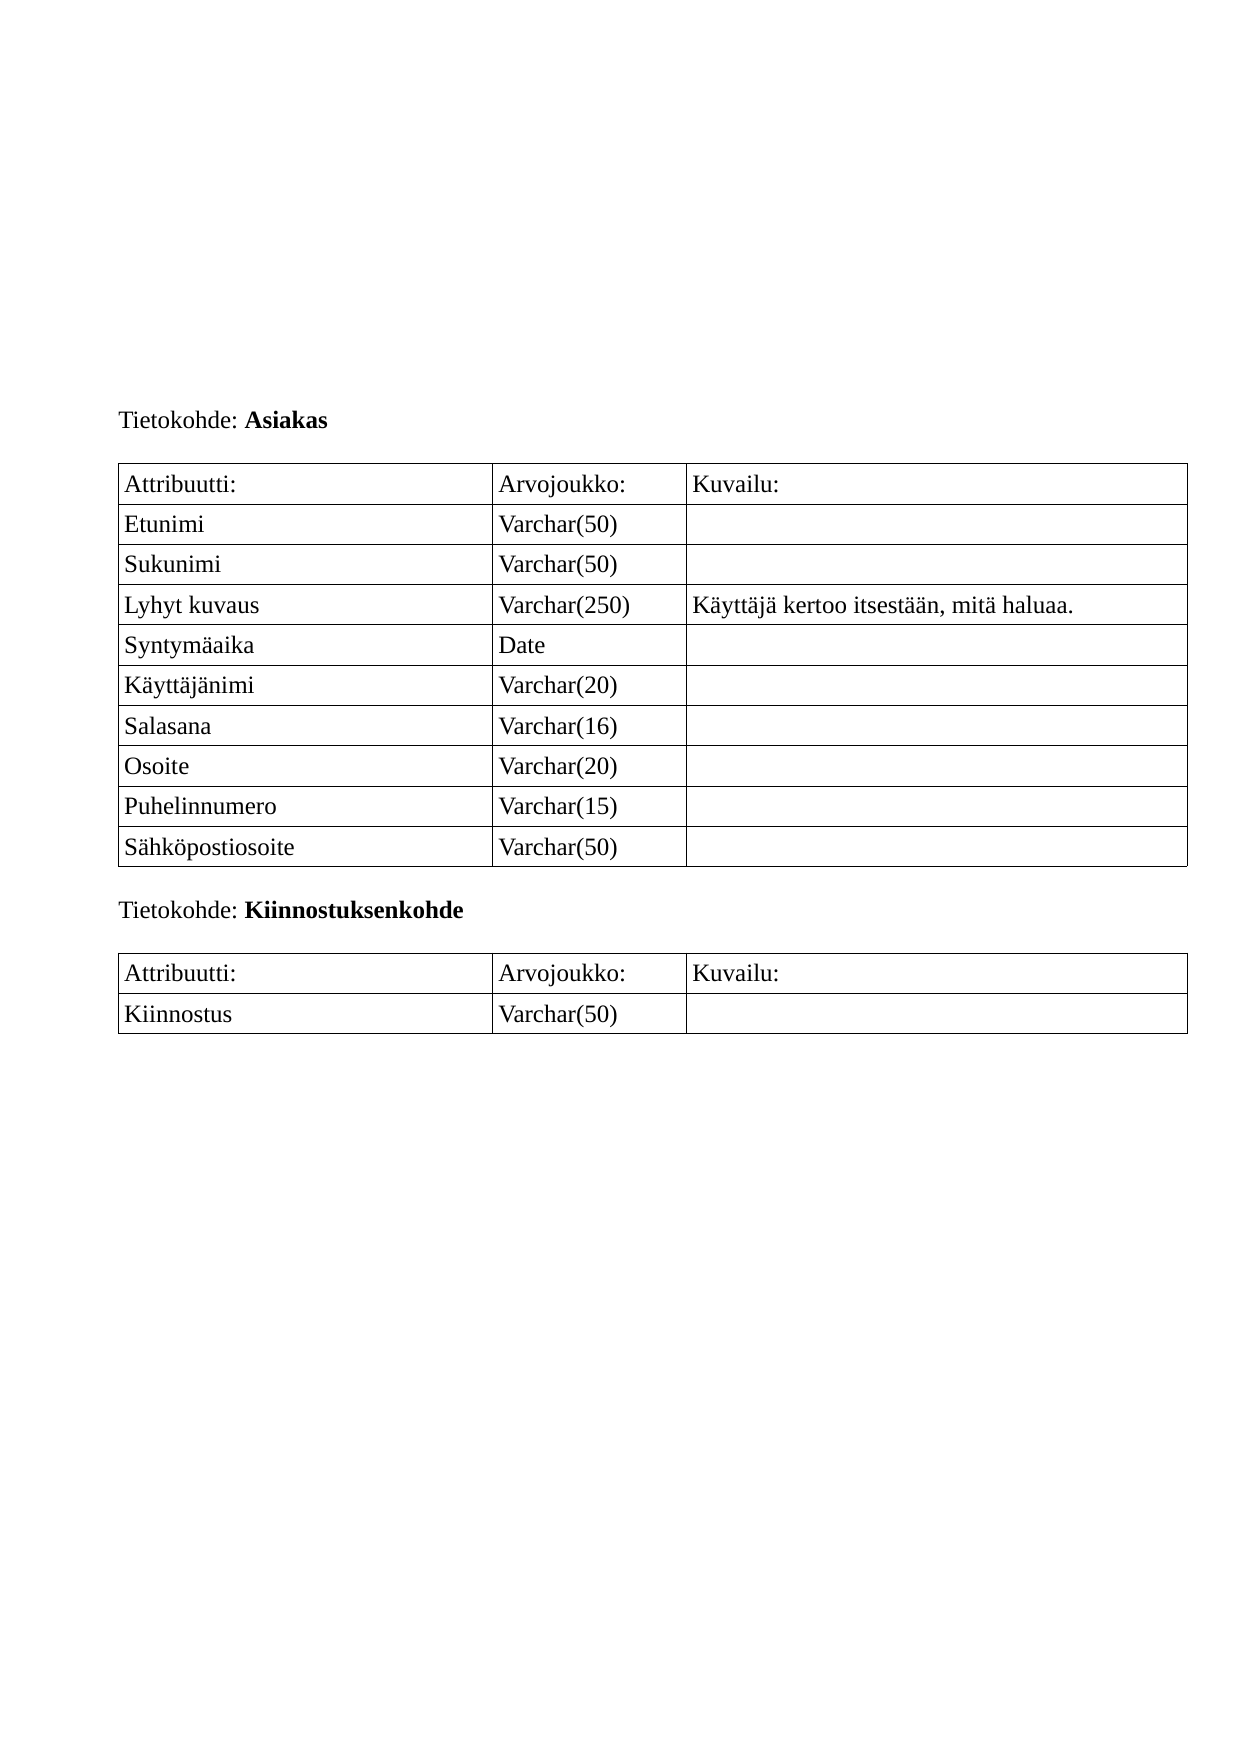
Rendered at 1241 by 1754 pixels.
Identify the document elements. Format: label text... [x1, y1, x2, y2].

table_header Arvojoukko: [493, 954, 686, 993]
table_header Kuvailu: [687, 954, 1187, 993]
table_header Attribuutti: [119, 954, 492, 993]
table_cell Varchar(50) [493, 505, 686, 544]
table_cell Käyttäjä kertoo itsestään, mitä haluaa. [687, 585, 1187, 624]
table_cell Varchar(15) [493, 787, 686, 826]
text Tietokohde: Kiinnostuksenkohde [118, 895, 1122, 924]
table_cell Syntymäaika [119, 625, 492, 665]
table_cell [687, 994, 1187, 1033]
table_cell [687, 545, 1187, 584]
table_header Attribuutti: [119, 464, 492, 503]
table_cell [687, 625, 1187, 665]
text Tietokohde: Asiakas [118, 406, 1122, 434]
table_cell Date [493, 625, 686, 665]
table_cell Etunimi [119, 505, 492, 544]
table_cell [687, 787, 1187, 826]
table_cell [687, 746, 1187, 786]
table_cell Lyhyt kuvaus [119, 585, 492, 624]
table_cell Salasana [119, 706, 492, 745]
table_cell Varchar(50) [493, 994, 686, 1033]
table_cell Varchar(20) [493, 666, 686, 705]
table_cell Käyttäjänimi [119, 666, 492, 705]
table_header Arvojoukko: [493, 464, 686, 503]
table_cell Kiinnostus [119, 994, 492, 1033]
table_cell [687, 505, 1187, 544]
table_cell Puhelinnumero [119, 787, 492, 826]
table_cell Sukunimi [119, 545, 492, 584]
table_cell Varchar(50) [493, 545, 686, 584]
table_cell Osoite [119, 746, 492, 786]
table_cell Varchar(50) [493, 827, 686, 866]
table_cell [687, 827, 1187, 866]
table_cell Varchar(20) [493, 746, 686, 786]
table_cell [687, 666, 1187, 705]
table_cell Varchar(16) [493, 706, 686, 745]
table_cell [687, 706, 1187, 745]
table_cell Sähköpostiosoite [119, 827, 492, 866]
table_cell Varchar(250) [493, 585, 686, 624]
table_header Kuvailu: [687, 464, 1187, 503]
